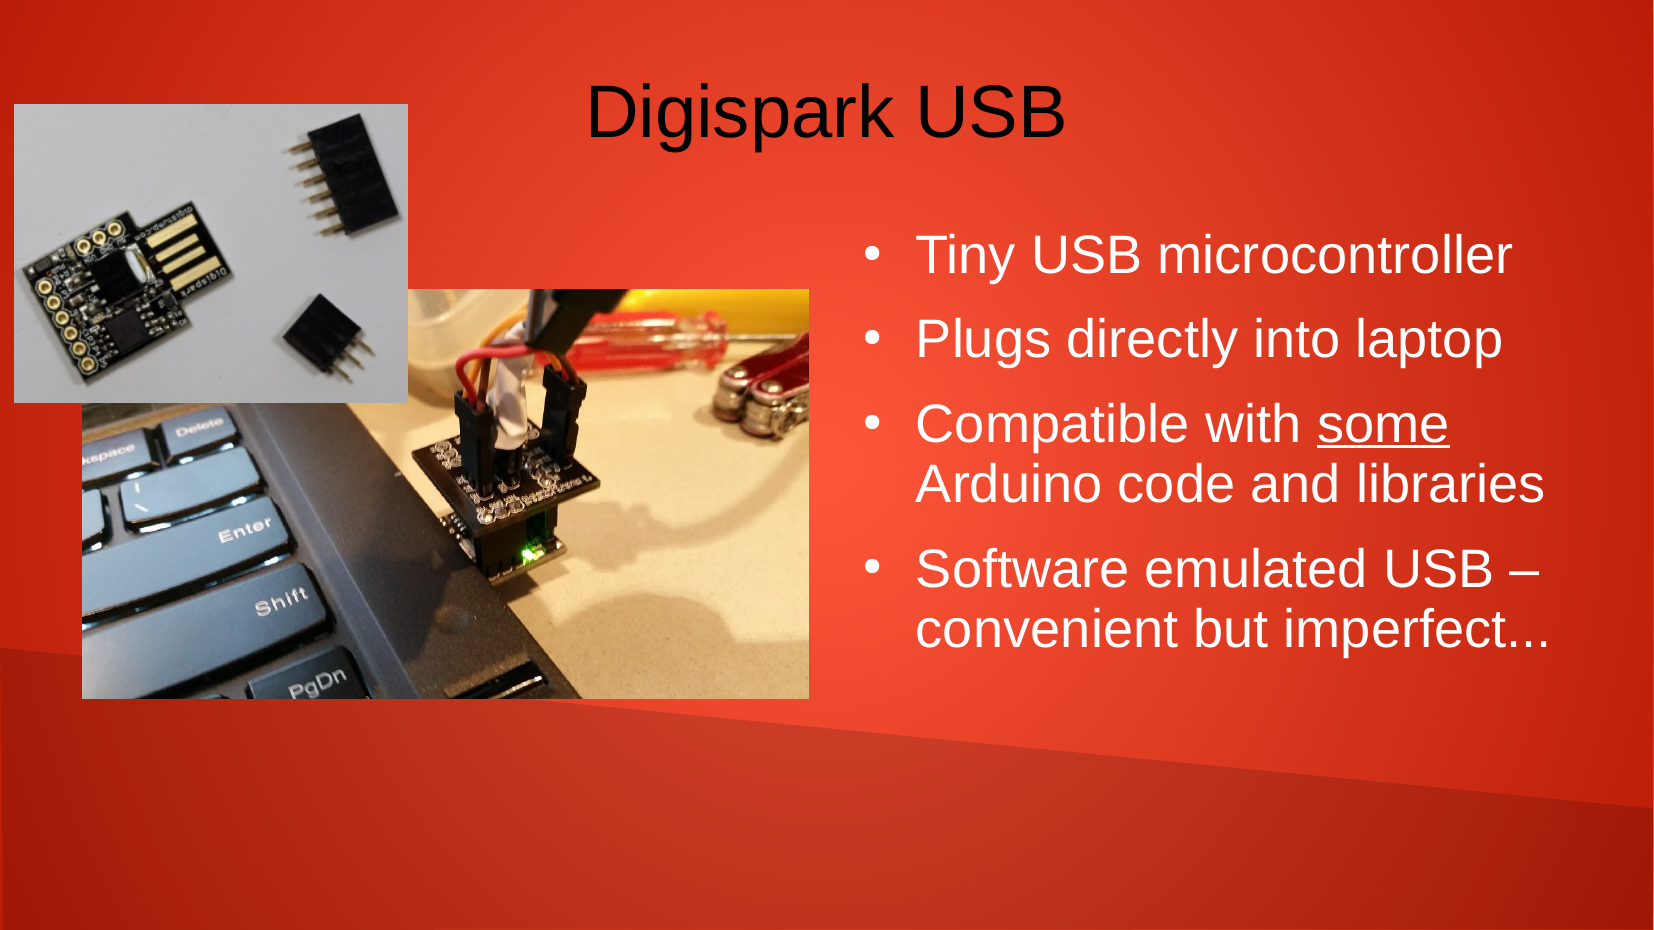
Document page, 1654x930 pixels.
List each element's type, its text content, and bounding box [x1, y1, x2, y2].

picture [14, 104, 809, 699]
list Tiny USB microcontroller Plugs directly into laptop Compatible with some Arduino code and libraries Software emulated USB – convenient but imperfect... [844, 224, 1571, 764]
title Digispark USB [82, 35, 1571, 189]
